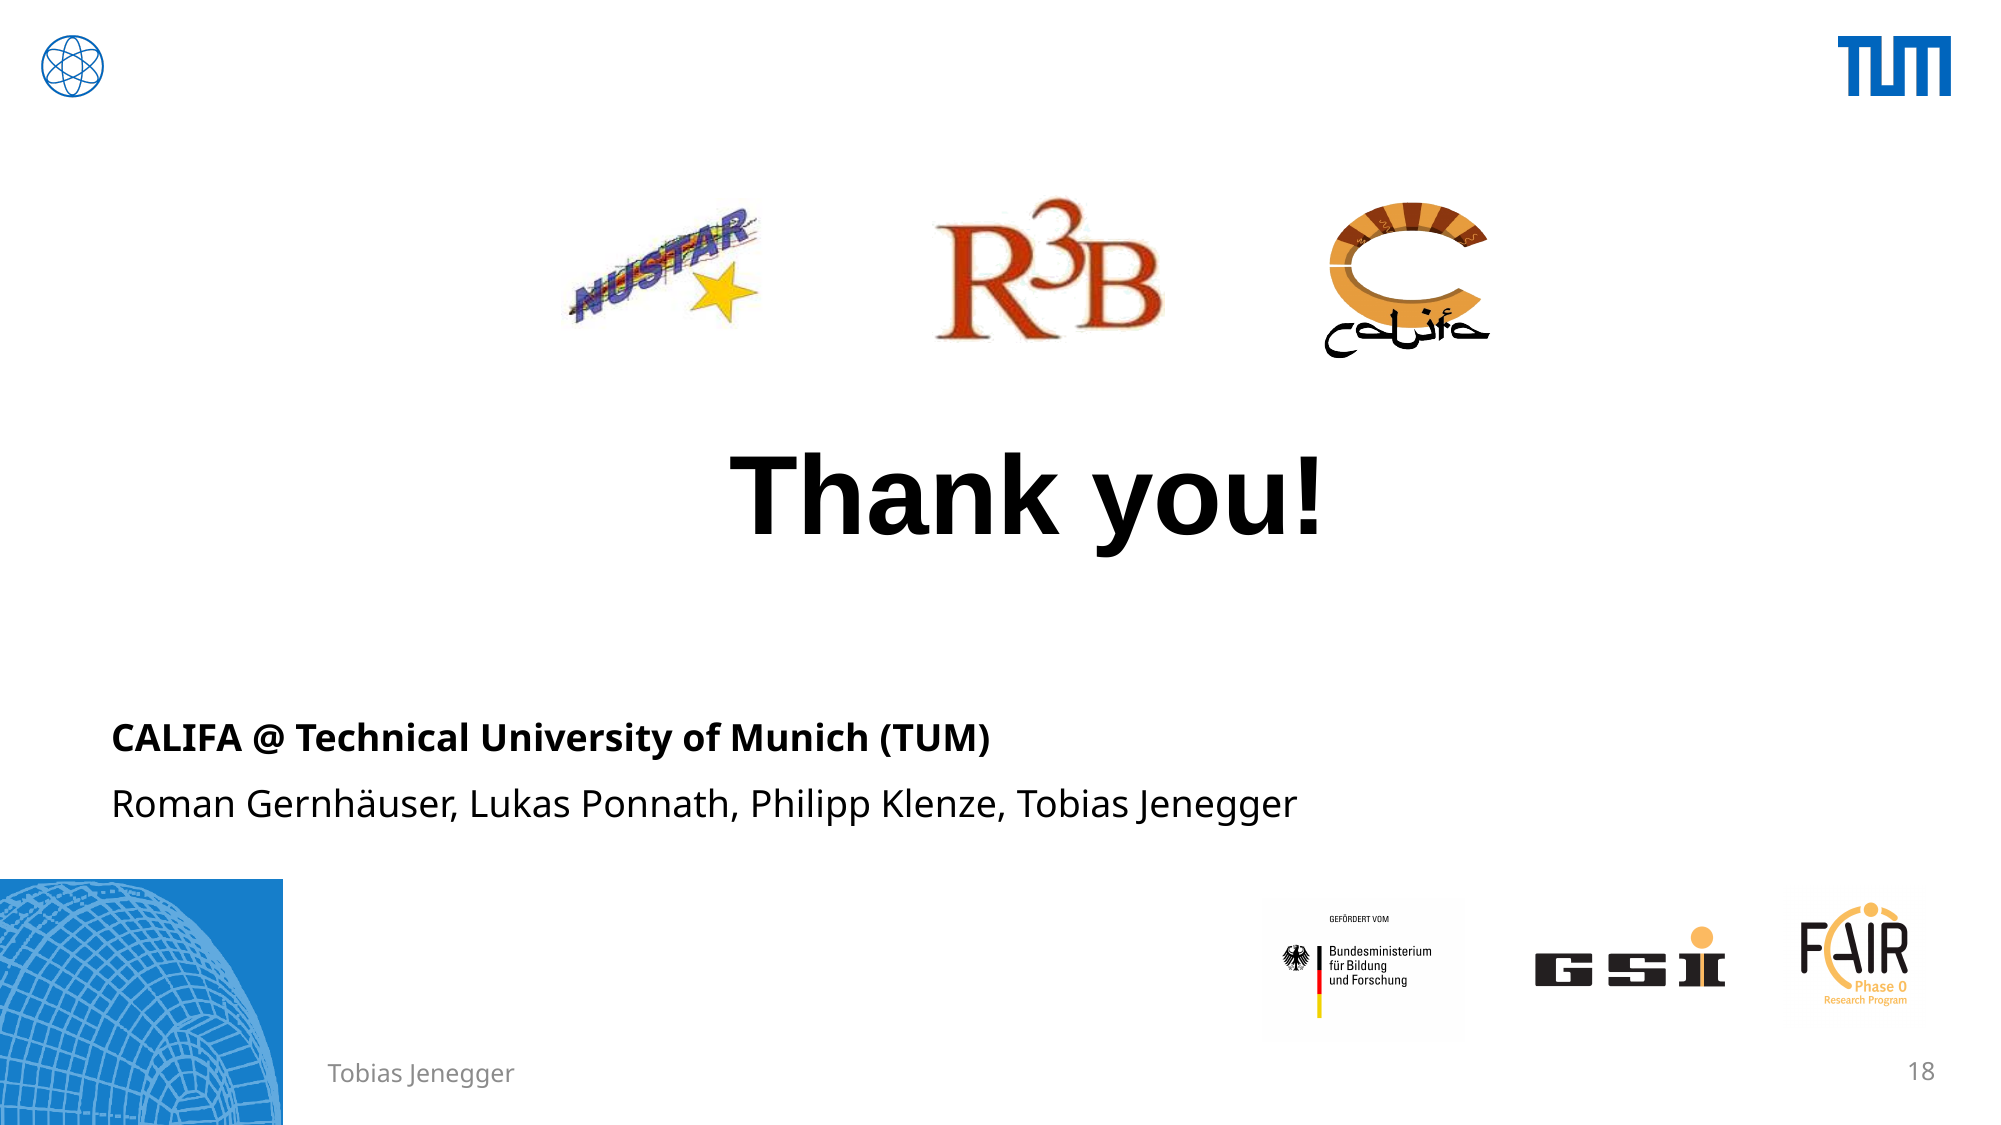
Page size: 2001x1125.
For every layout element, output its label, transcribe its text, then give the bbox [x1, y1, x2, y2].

picture [1322, 198, 1495, 362]
text_box Thank you! [714, 425, 1412, 566]
picture [1262, 898, 1465, 1042]
picture [1838, 36, 1951, 96]
picture [36, 30, 108, 101]
slide_number Tobias Jenegger [312, 1042, 588, 1103]
slide_number [1500, 1042, 1951, 1103]
picture [1489, 915, 1772, 1009]
picture [1783, 885, 1926, 1028]
picture [932, 194, 1165, 343]
picture [561, 198, 775, 350]
list CALIFA @ Technical University of Munich (TUM) Roman Gernhäuser, Lukas Ponnath, Philipp Klenze, Tobias Jenegger [96, 113, 1910, 990]
picture [0, 879, 283, 1125]
